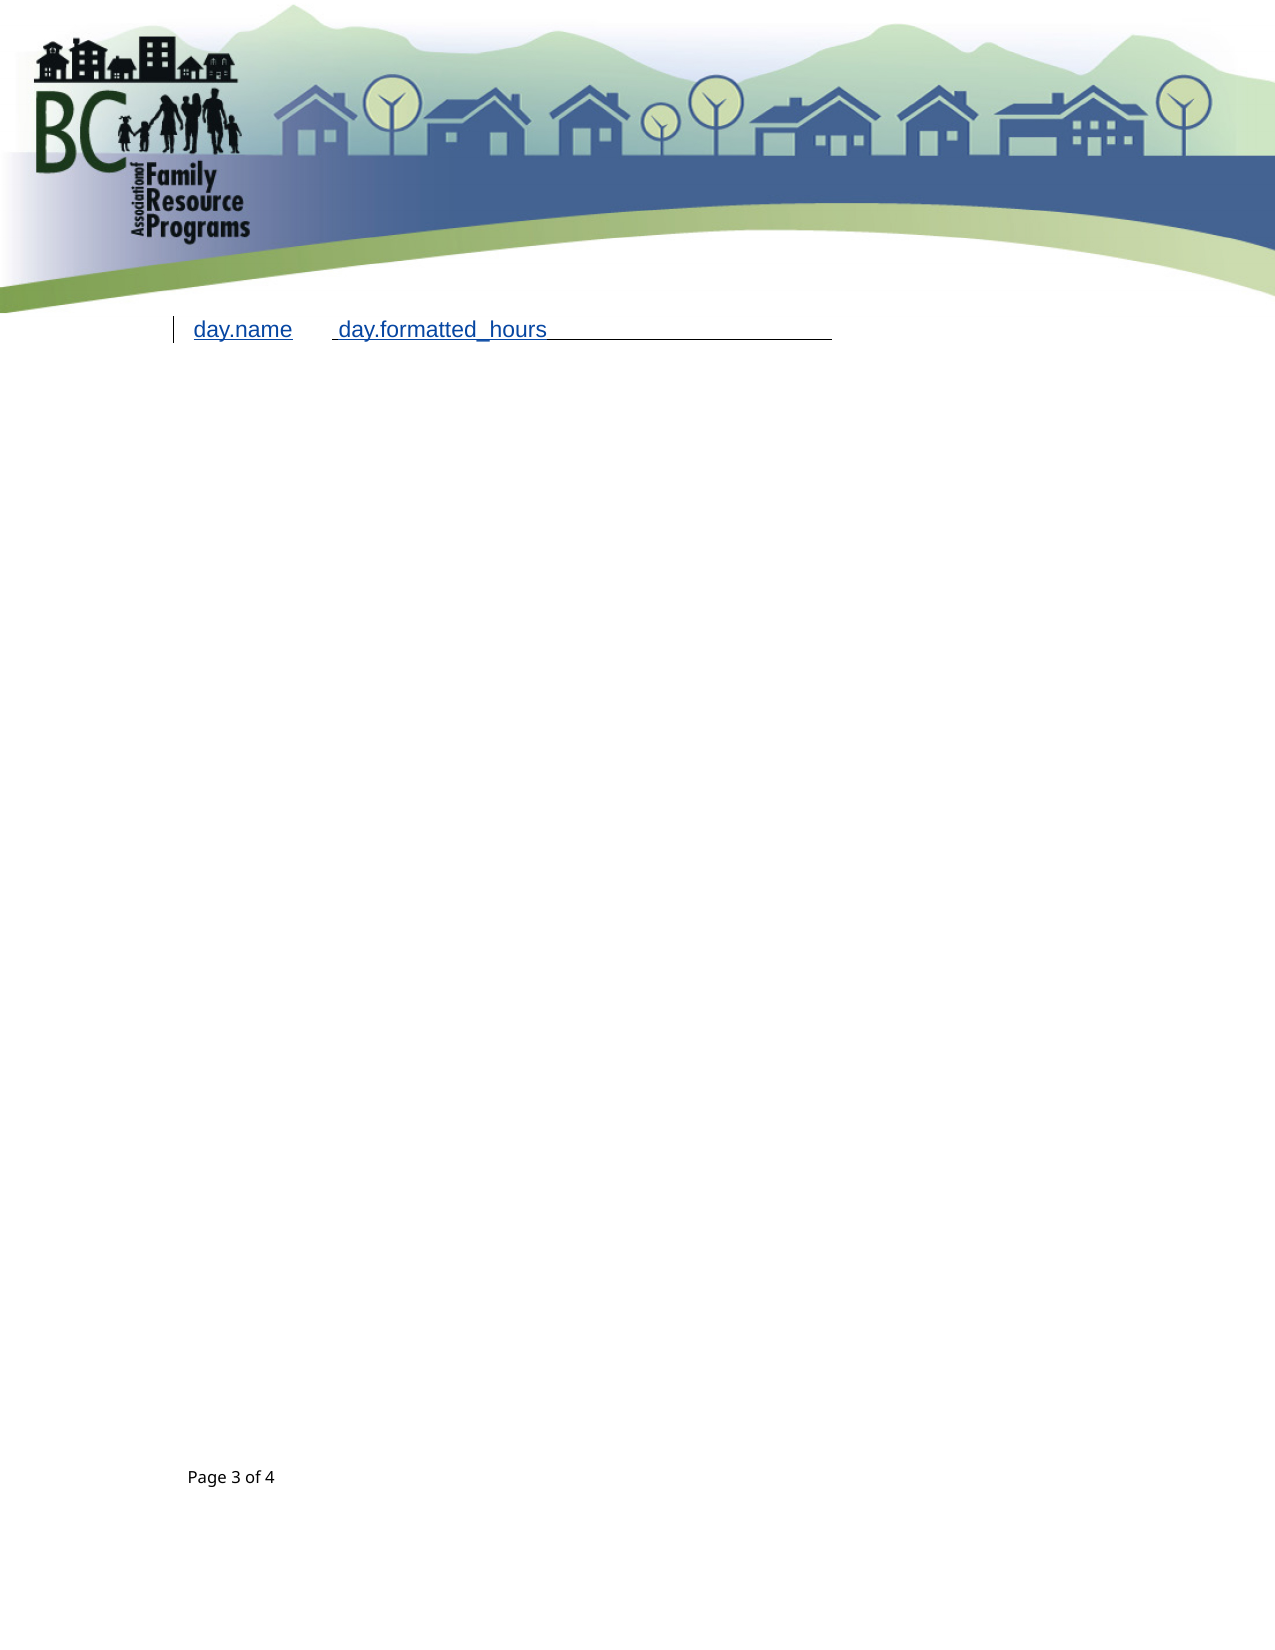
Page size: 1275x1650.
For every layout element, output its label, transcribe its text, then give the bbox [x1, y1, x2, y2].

table_header day.name [188, 317, 326, 348]
picture [0, 0, 1275, 317]
table_header day.formatted_hours [326, 317, 1087, 348]
